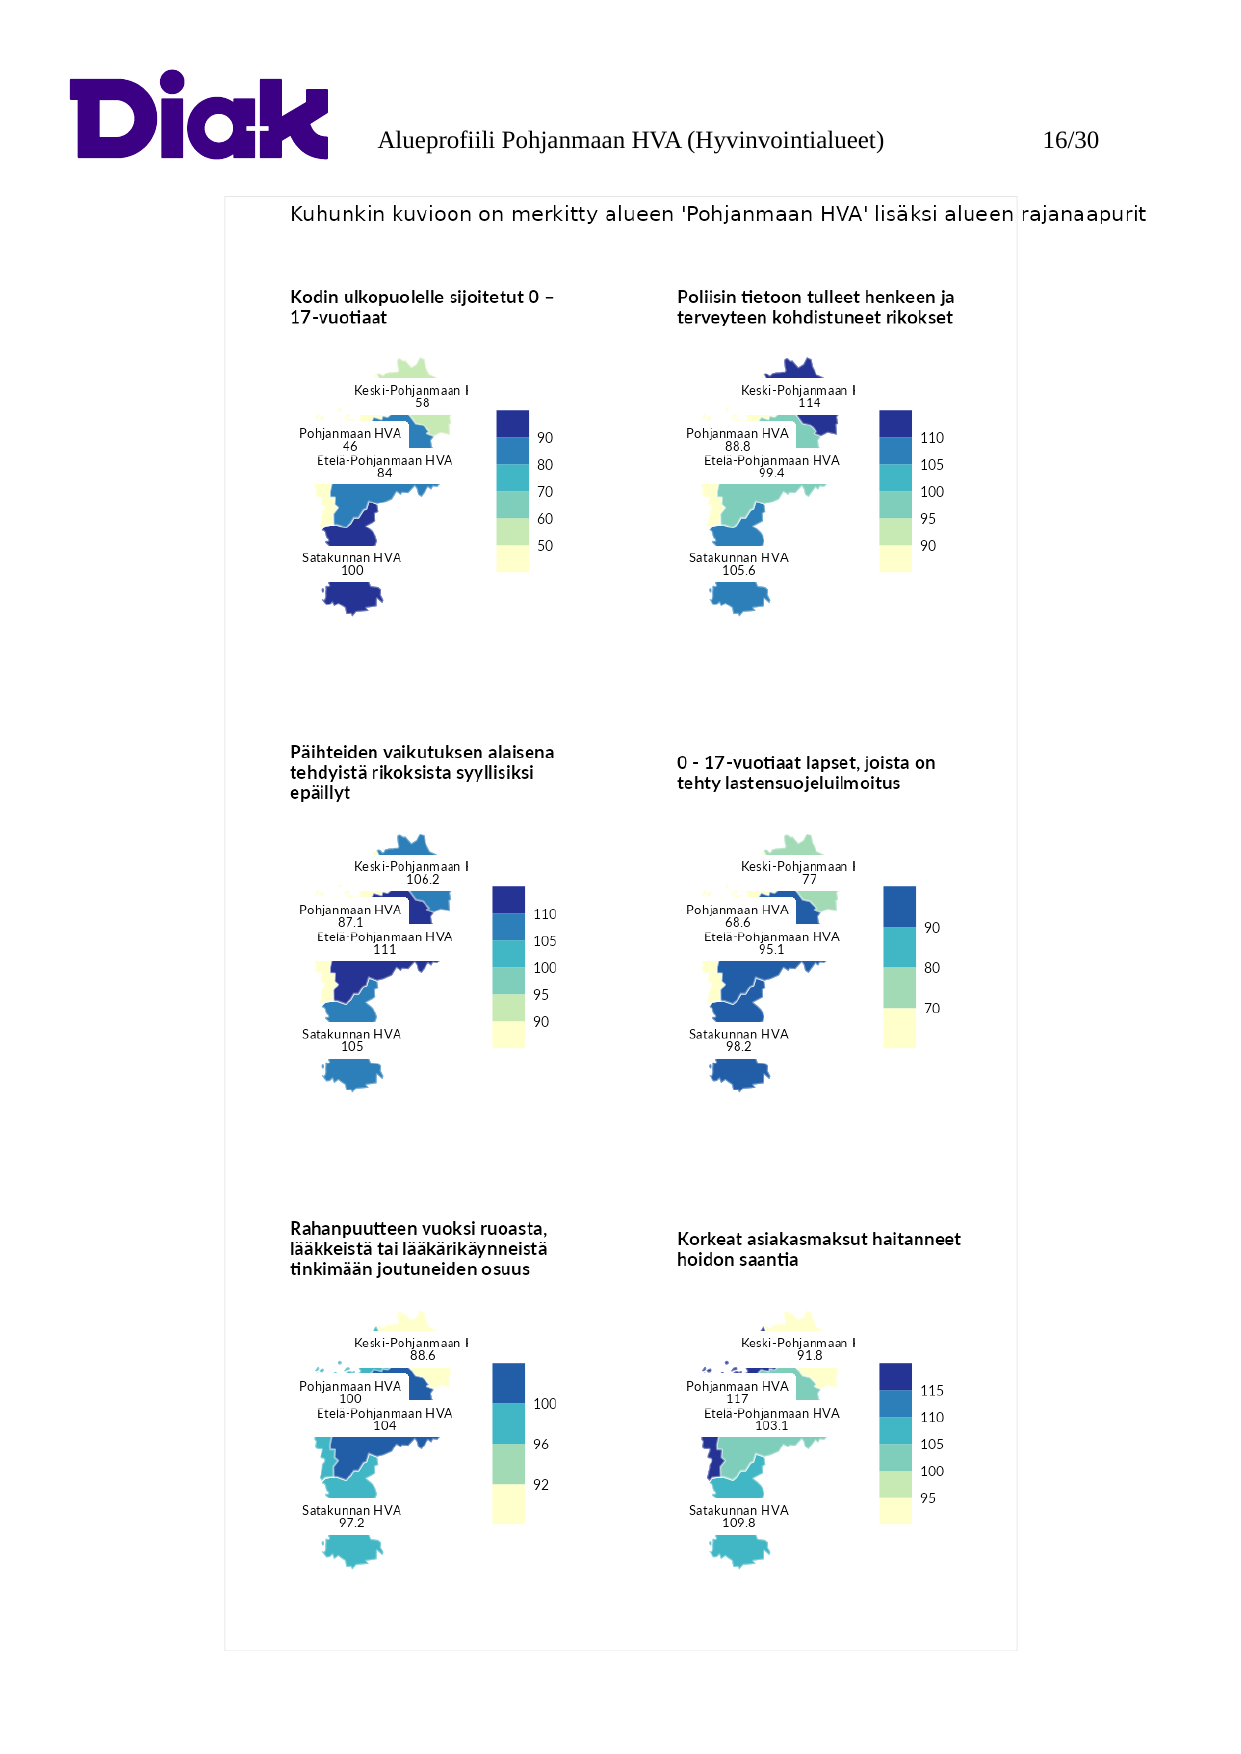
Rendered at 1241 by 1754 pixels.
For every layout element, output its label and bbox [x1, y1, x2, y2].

picture [61, 196, 1179, 1651]
